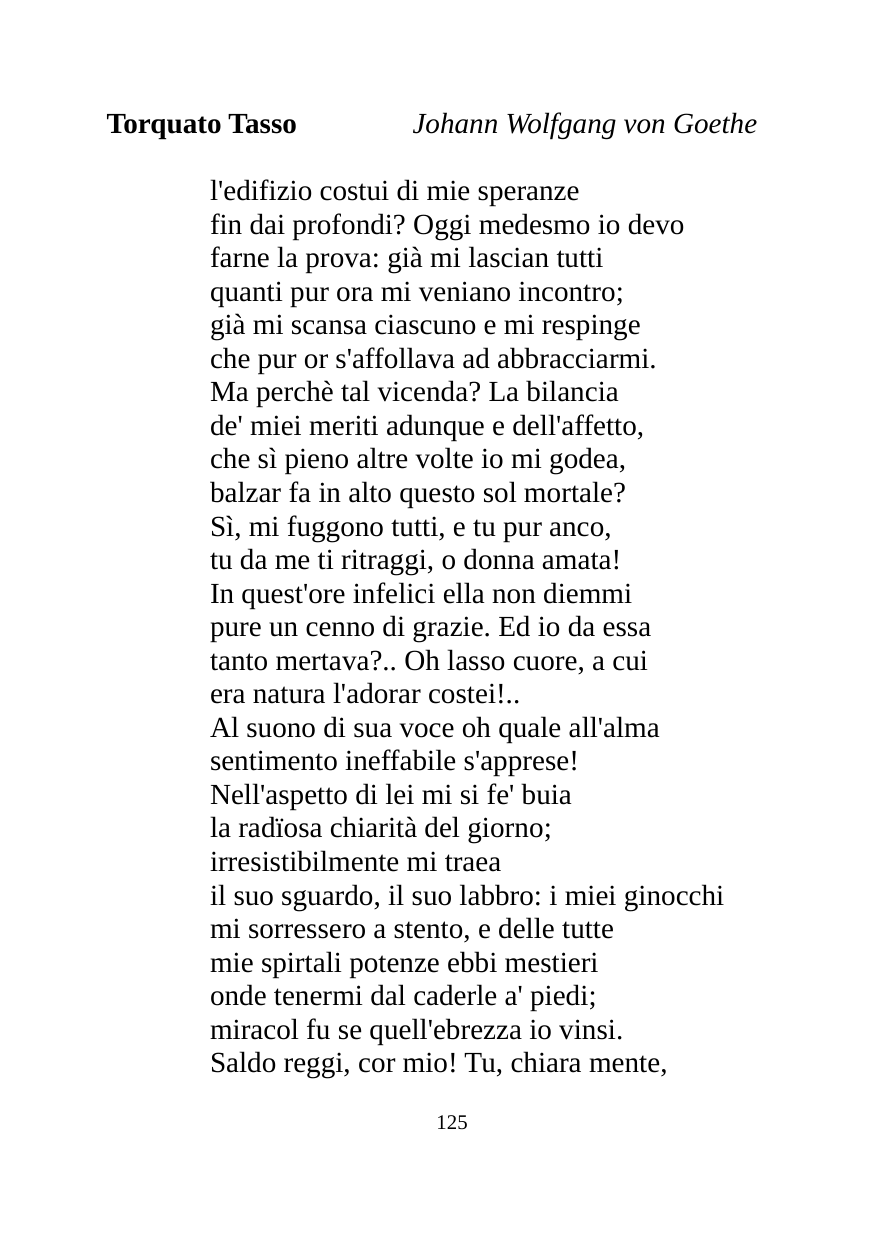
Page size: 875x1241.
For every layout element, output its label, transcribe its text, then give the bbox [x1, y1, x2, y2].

table_header [99, 173, 196, 1079]
table_header l'edifizio costui di mie speranze fin dai profondi? Oggi medesmo io devo farne la prova: già mi lascian tutti quanti pur ora mi veniano incontro; già mi scansa ciascuno e mi respinge che pur or s'affollava ad abbracciarmi. Ma perchè tal vicenda? La bilancia de' miei meriti adunque e dell'affetto, che sì pieno altre volte io mi godea, balzar fa in alto questo sol mortale? Sì, mi fuggono tutti, e tu pur anco, tu da me ti ritraggi, o donna amata! In quest'ore infelici ella non diemmi pure un cenno di grazie. Ed io da essa tanto mertava?.. Oh lasso cuore, a cui era natura l'adorar costei!.. Al suono di sua voce oh quale all'alma sentimento ineffabile s'apprese! Nell'aspetto di lei mi si fe' buia la radïosa chiarità del giorno; irresistibilmente mi traea il suo sguardo, il suo labbro: i miei ginocchi mi sorressero a stento, e delle tutte mie spirtali potenze ebbi mestieri onde tenermi dal caderle a' piedi; miracol fu se quell'ebrezza io vinsi. Saldo reggi, cor mio! Tu, chiara mente, [196, 173, 775, 1079]
